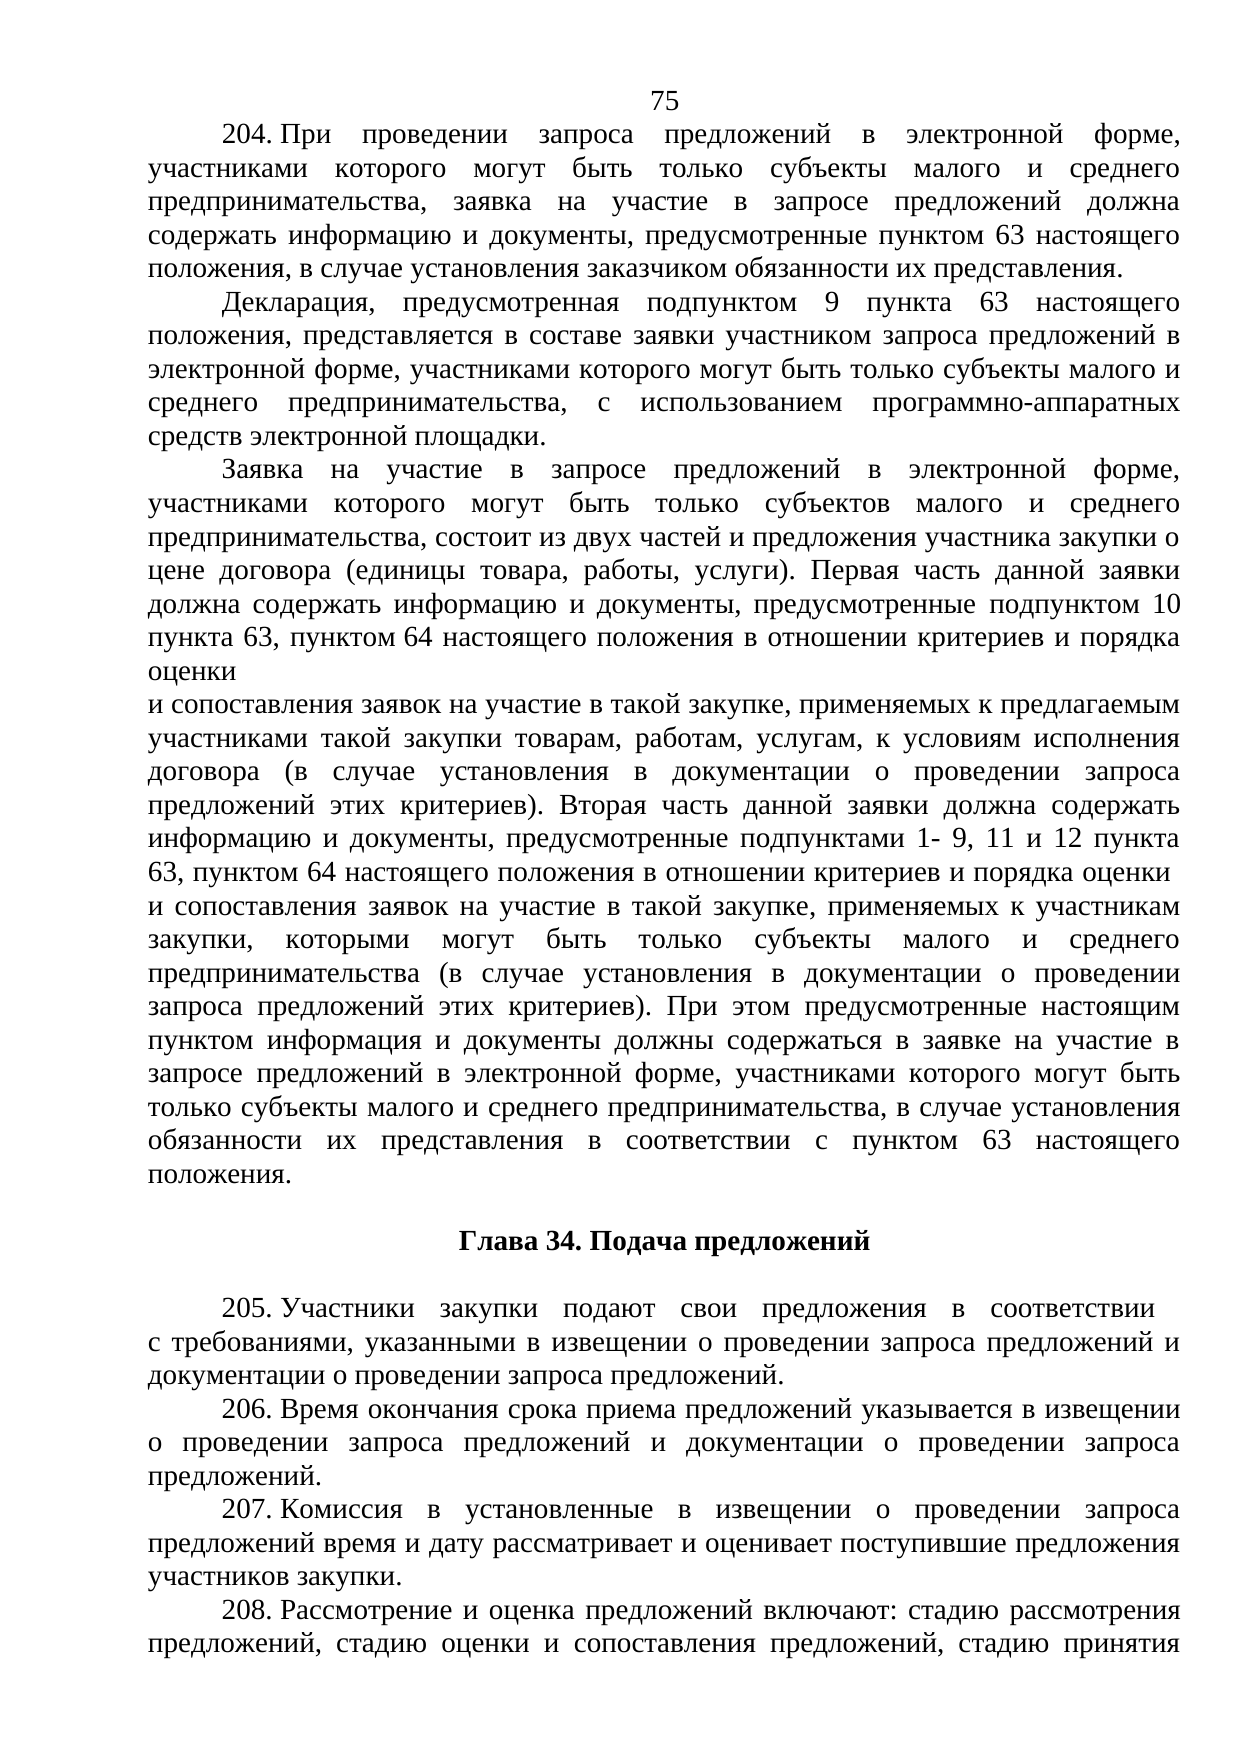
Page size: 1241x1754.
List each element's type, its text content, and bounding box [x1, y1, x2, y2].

text 207. Комиссия в установленные в извещении о проведении запроса предложений время и дату рассматривает и оценивает поступившие предложения участников закупки. [148, 1491, 1181, 1592]
text 208. Рассмотрение и оценка предложений включают: стадию рассмотрения предложений, стадию оценки и сопоставления предложений, стадию принятия [148, 1592, 1181, 1659]
text 206. Время окончания срока приема предложений указывается в извещении о проведении запроса предложений и документации о проведении запроса предложений. [148, 1391, 1181, 1491]
text Глава 34. Подача предложений [148, 1223, 1181, 1257]
text 204. При проведении запроса предложений в электронной форме, участниками которого могут быть только субъекты малого и среднего предпринимательства, заявка на участие в запросе предложений должна содержать информацию и документы, предусмотренные пунктом 63 настоящего положения, в случае установления заказчиком обязанности их представления. [148, 116, 1181, 284]
text 205. Участники закупки подают свои предложения в соответствии с требованиями, указанными в извещении о проведении запроса предложений и документации о проведении запроса предложений. [148, 1290, 1181, 1391]
text Заявка на участие в запросе предложений в электронной форме, участниками которого могут быть только субъектов малого и среднего предпринимательства, состоит из двух частей и предложения участника закупки о цене договора (единицы товара, работы, услуги). Первая часть данной заявки должна содержать информацию и документы, предусмотренные подпунктом 10 пункта 63, пунктом 64 настоящего положения в отношении критериев и порядка оценки и сопоставления заявок на участие в такой закупке, применяемых к предлагаемым участниками такой закупки товарам, работам, услугам, к условиям исполнения договора (в случае установления в документации о проведении запроса предложений этих критериев). Вторая часть данной заявки должна содержать информацию и документы, предусмотренные подпунктами 1- 9, 11 и 12 пункта 63, пунктом 64 настоящего положения в отношении критериев и порядка оценки и сопоставления заявок на участие в такой закупке, применяемых к участникам закупки, которыми могут быть только субъекты малого и среднего предпринимательства (в случае установления в документации о проведении запроса предложений этих критериев). При этом предусмотренные настоящим пунктом информация и документы должны содержаться в заявке на участие в запросе предложений в электронной форме, участниками которого могут быть только субъекты малого и среднего предпринимательства, в случае установления обязанности их представления в соответствии с пунктом 63 настоящего положения. [148, 452, 1181, 1189]
text Декларация, предусмотренная подпунктом 9 пункта 63 настоящего положения, представляется в составе заявки участником запроса предложений в электронной форме, участниками которого могут быть только субъекты малого и среднего предпринимательства, с использованием программно-аппаратных средств электронной площадки. [148, 284, 1181, 452]
